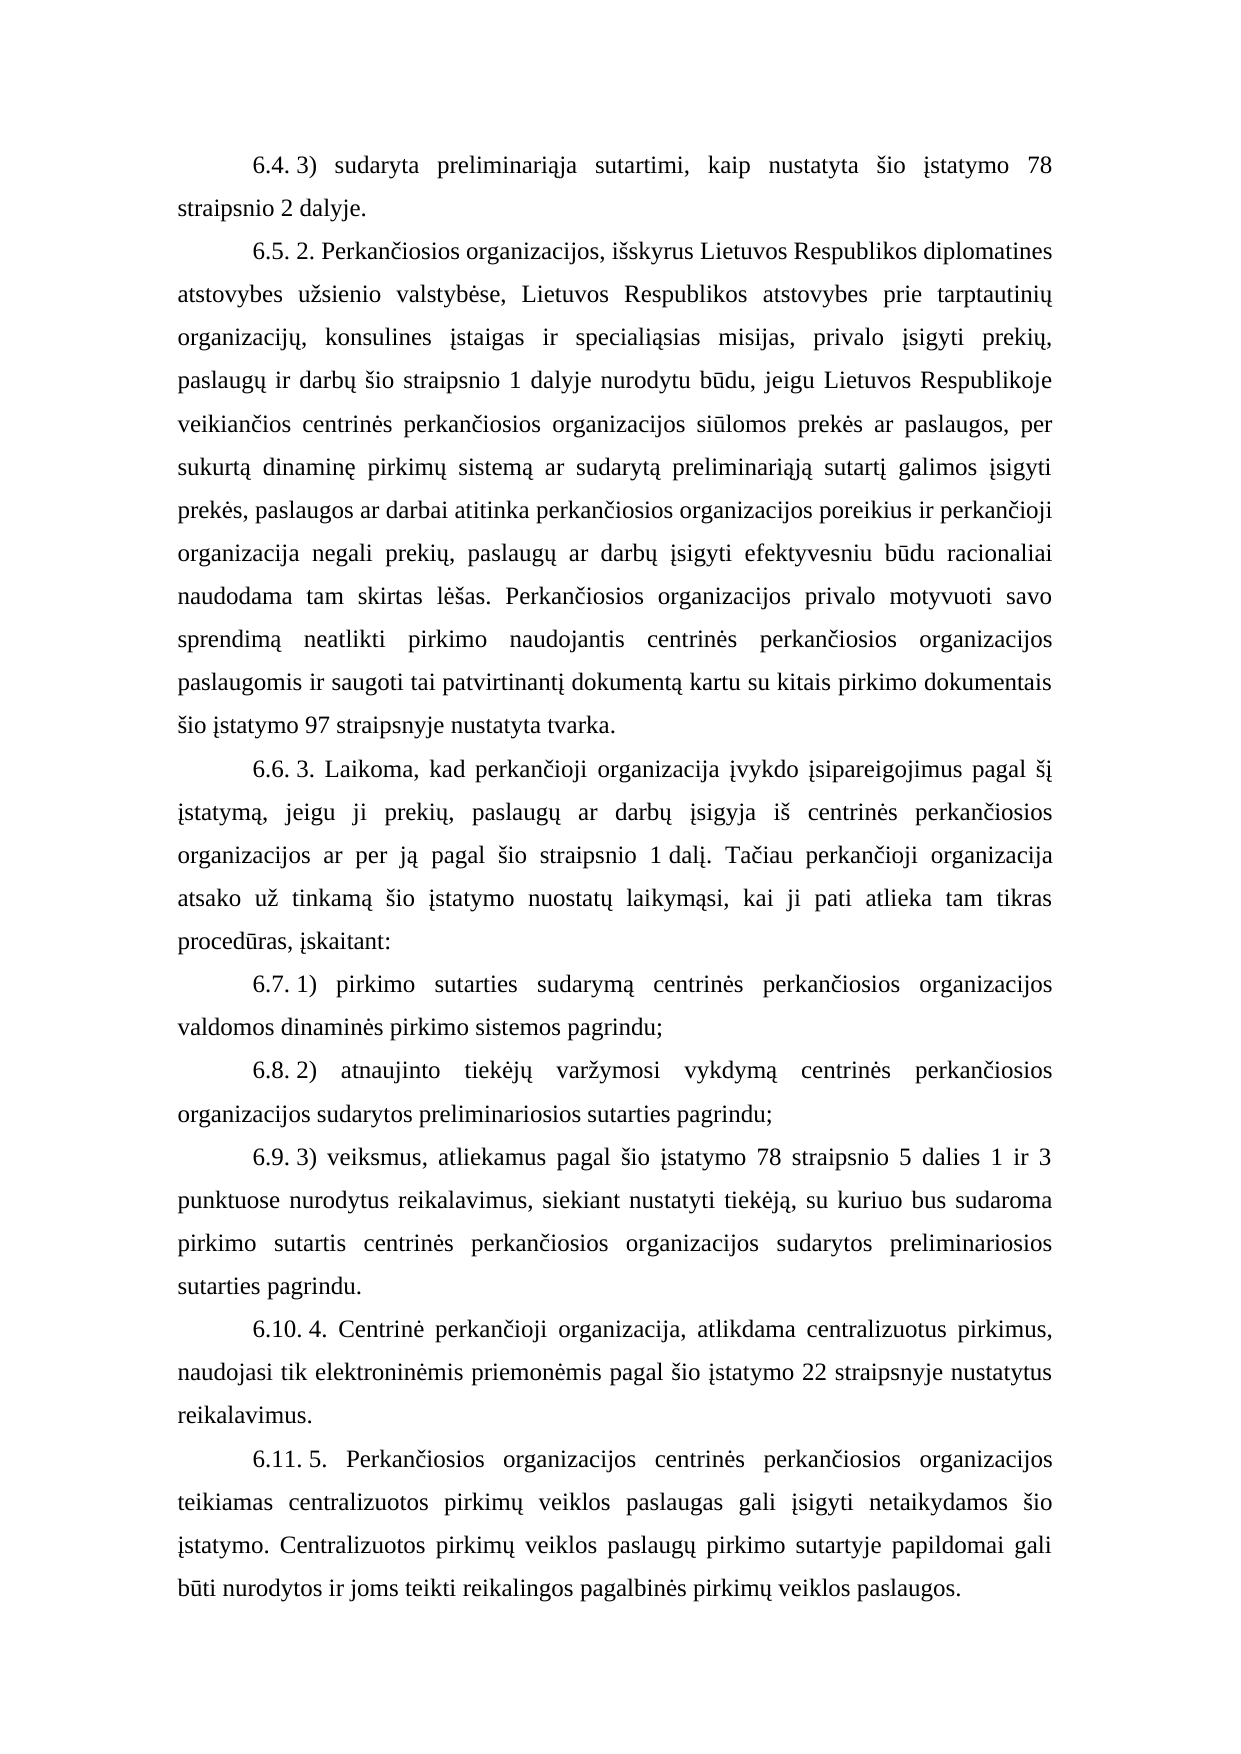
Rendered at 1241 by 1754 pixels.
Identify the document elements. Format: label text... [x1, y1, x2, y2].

subtitle 3) veiksmus, atliekamus pagal šio įstatymo 78 straipsnio 5 dalies 1 ir 3 punktuose nurodytus reikalavimus, siekiant nustatyti tiekėją, su kuriuo bus sudaroma pirkimo sutartis centrinės perkančiosios organizacijos sudarytos preliminariosios sutarties pagrindu. [177, 1142, 1053, 1300]
subtitle 1) pirkimo sutarties sudarymą centrinės perkančiosios organizacijos valdomos dinaminės pirkimo sistemos pagrindu; [177, 969, 1053, 1041]
subtitle 4. Centrinė perkančioji organizacija, atlikdama centralizuotus pirkimus, naudojasi tik elektroninėmis priemonėmis pagal šio įstatymo 22 straipsnyje nustatytus reikalavimus. [177, 1314, 1053, 1429]
subtitle 3. Laikoma, kad perkančioji organizacija įvykdo įsipareigojimus pagal šį įstatymą, jeigu ji prekių, paslaugų ar darbų įsigyja iš centrinės perkančiosios organizacijos ar per ją pagal šio straipsnio 1 dalį. Tačiau perkančioji organizacija atsako už tinkamą šio įstatymo nuostatų laikymąsi, kai ji pati atlieka tam tikras procedūras, įskaitant: [177, 754, 1053, 955]
subtitle 2) atnaujinto tiekėjų varžymosi vykdymą centrinės perkančiosios organizacijos sudarytos preliminariosios sutarties pagrindu; [177, 1056, 1053, 1127]
subtitle 5. Perkančiosios organizacijos centrinės perkančiosios organizacijos teikiamas centralizuotos pirkimų veiklos paslaugas gali įsigyti netaikydamos šio įstatymo. Centralizuotos pirkimų veiklos paslaugų pirkimo sutartyje papildomai gali būti nurodytos ir joms teikti reikalingos pagalbinės pirkimų veiklos paslaugos. [177, 1444, 1053, 1602]
subtitle 3) sudaryta preliminariąja sutartimi, kaip nustatyta šio įstatymo 78 straipsnio 2 dalyje. [177, 150, 1053, 222]
subtitle 2. Perkančiosios organizacijos, išskyrus Lietuvos Respublikos diplomatines atstovybes užsienio valstybėse, Lietuvos Respublikos atstovybes prie tarptautinių organizacijų, konsulines įstaigas ir specialiąsias misijas, privalo įsigyti prekių, paslaugų ir darbų šio straipsnio 1 dalyje nurodytu būdu, jeigu Lietuvos Respublikoje veikiančios centrinės perkančiosios organizacijos siūlomos prekės ar paslaugos, per sukurtą dinaminę pirkimų sistemą ar sudarytą preliminariąją sutartį galimos įsigyti prekės, paslaugos ar darbai atitinka perkančiosios organizacijos poreikius ir perkančioji organizacija negali prekių, paslaugų ar darbų įsigyti efektyvesniu būdu racionaliai naudodama tam skirtas lėšas. Perkančiosios organizacijos privalo motyvuoti savo sprendimą neatlikti pirkimo naudojantis centrinės perkančiosios organizacijos paslaugomis ir saugoti tai patvirtinantį dokumentą kartu su kitais pirkimo dokumentais šio įstatymo 97 straipsnyje nustatyta tvarka. [177, 236, 1053, 739]
